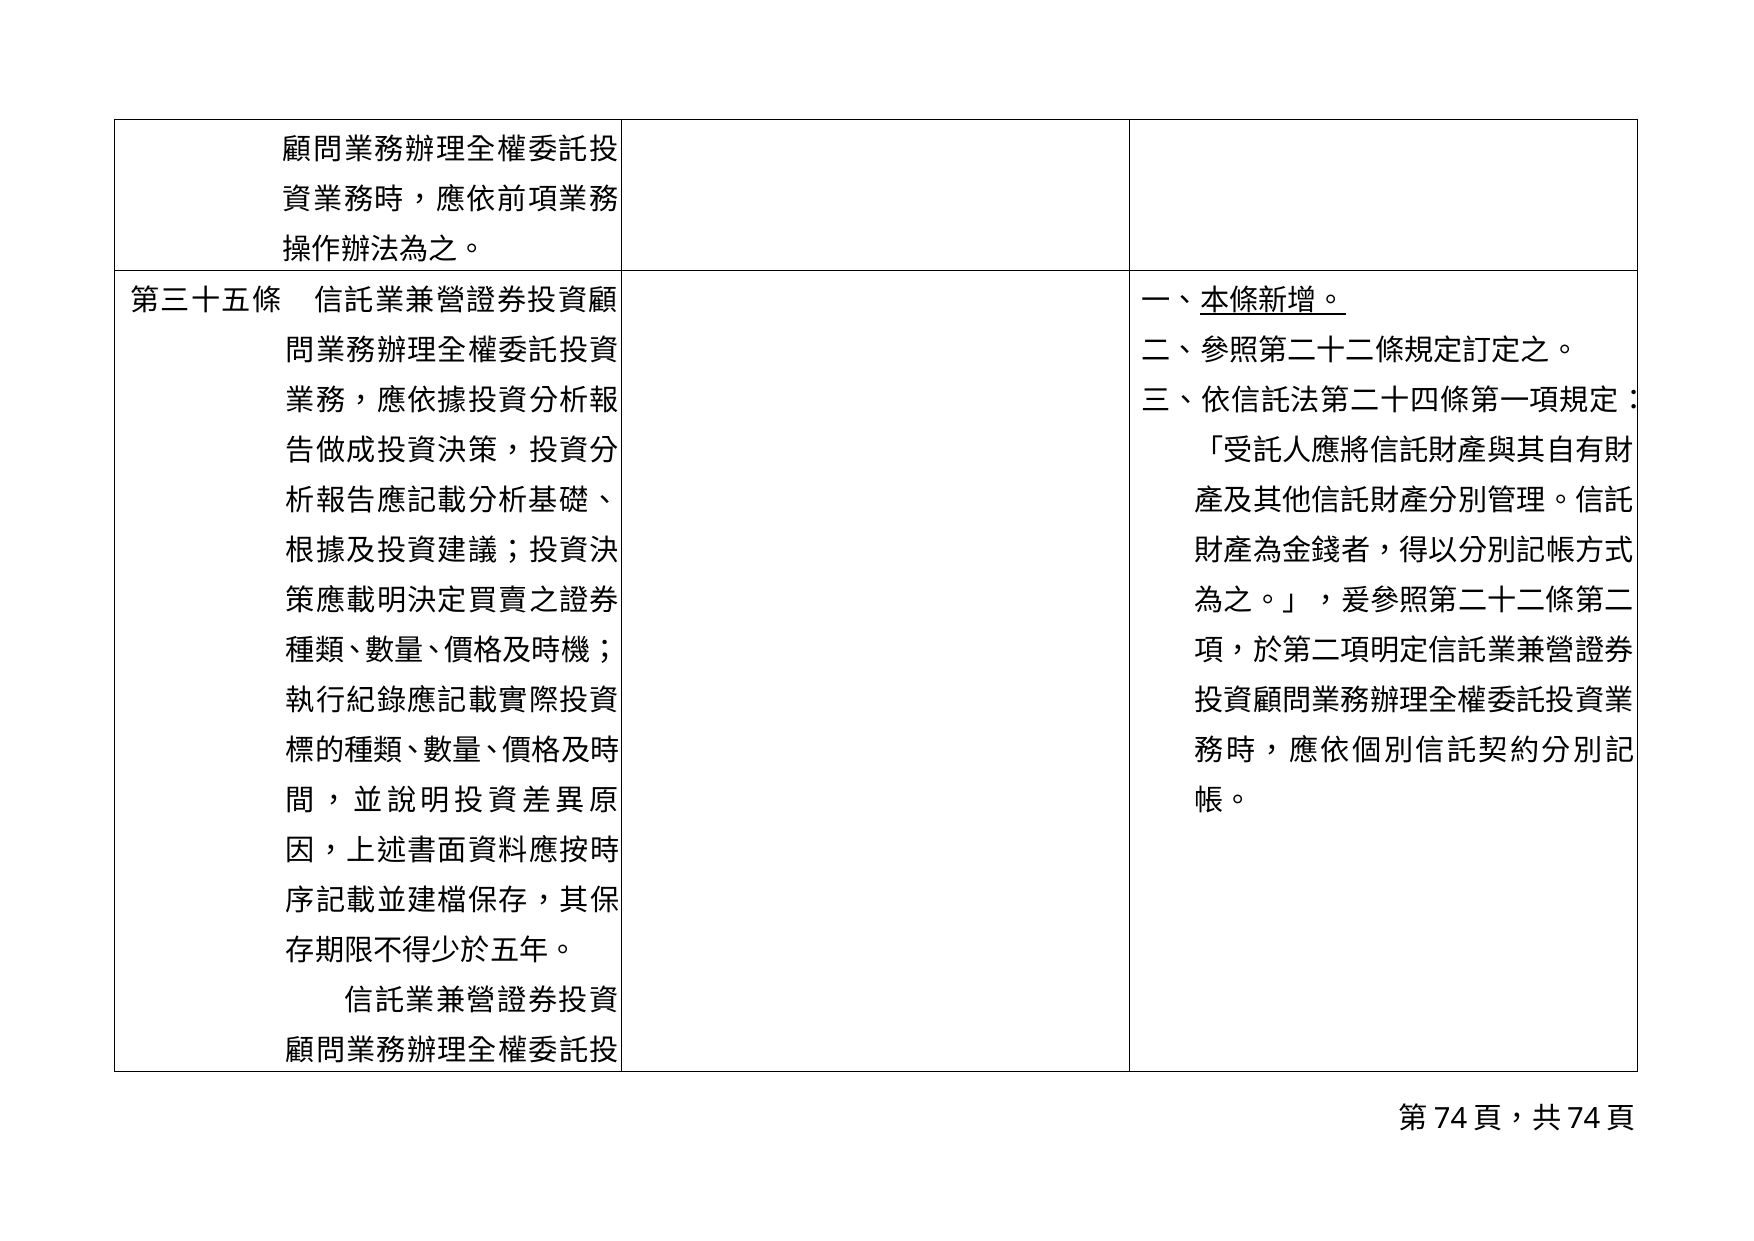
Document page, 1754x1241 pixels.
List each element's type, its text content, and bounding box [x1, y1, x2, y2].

table_cell [1130, 120, 1637, 270]
table_cell [622, 120, 1129, 270]
table_cell 顧問業務辦理全權委託投資業務時，應依前項業務操作辦法為之。 [115, 120, 621, 270]
table_cell 第三十五條 信託業兼營證券投資顧問業務辦理全權委託投資業務，應依據投資分析報告做成投資決策，投資分析報告應記載分析基礎、根據及投資建議；投資決策應載明決定買賣之證券種類、數量、價格及時機；執行紀錄應記載實際投資標的種類、數量、價格及時間，並說明投資差異原因，上述書面資料應按時序記載並建檔保存，其保存期限不得少於五年。 信託業兼營證券投資顧問業務辦理全權委託投 [115, 271, 621, 1071]
table_cell [622, 271, 1129, 1071]
table_cell 一、本條新增。 二、參照第二十二條規定訂定之。 三、依信託法第二十四條第一項規定：「受託人應將信託財產與其自有財產及其他信託財產分別管理。信託財產為金錢者，得以分別記帳方式為之。」，爰參照第二十二條第二項，於第二項明定信託業兼營證券投資顧問業務辦理全權委託投資業務時，應依個別信託契約分別記帳。 [1130, 271, 1637, 1071]
